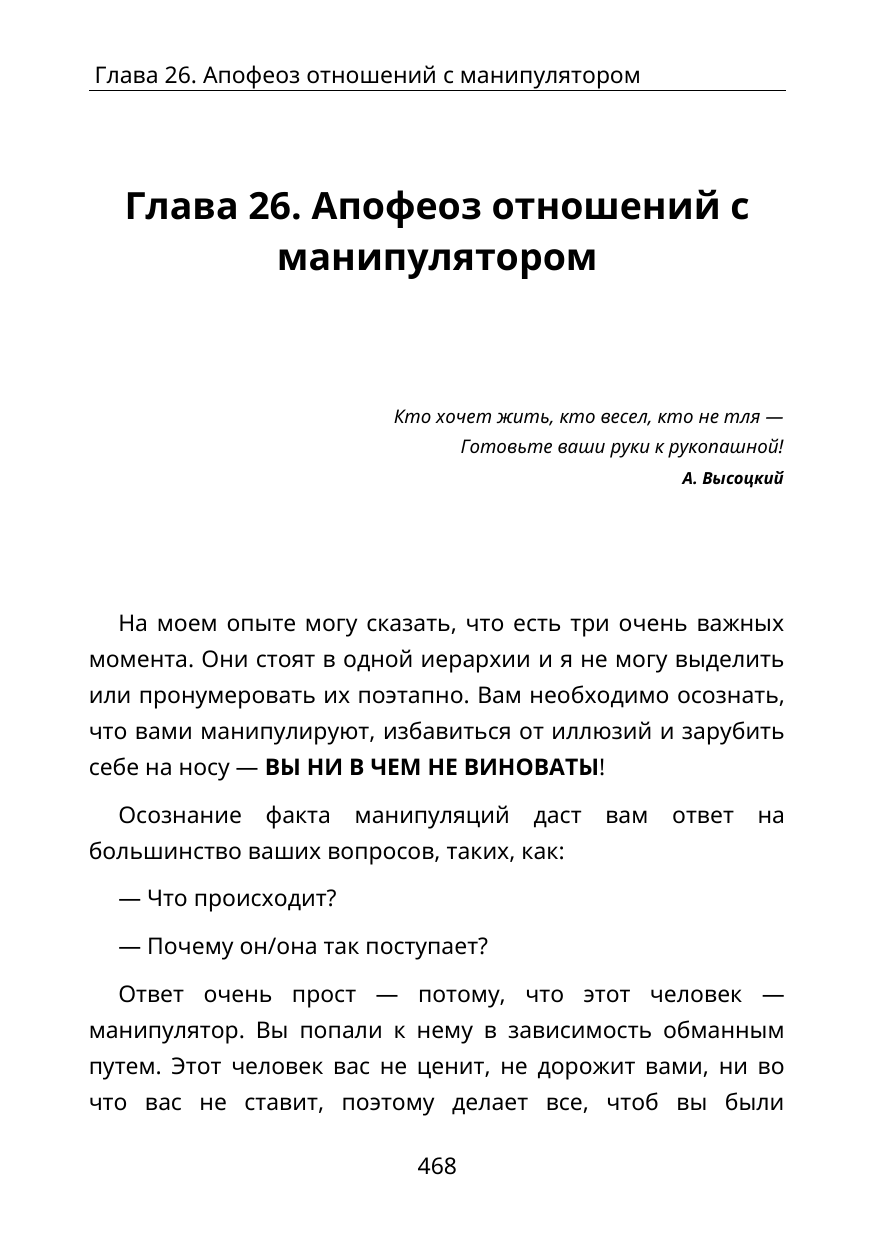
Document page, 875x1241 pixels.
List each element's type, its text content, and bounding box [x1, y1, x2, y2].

text Ответ очень прост — потому, что этот человек — манипулятор. Вы попали к нему в зависимость обманным путем. Этот человек вас не ценит, не дорожит вами, ни во что вас не ставит, поэтому делает все, чтоб вы были [88, 978, 786, 1117]
text Кто хочет жить, кто весел, кто не тля — [325, 399, 786, 429]
text — Почему он/она так поступает? [88, 930, 786, 961]
text — Что происходит? [88, 882, 786, 914]
text На моем опыте могу сказать, что есть три очень важных момента. Они стоят в одной иерархии и я не могу выделить или пронумеровать их поэтапно. Вам необходимо осознать, что вами манипулируют, избавиться от иллюзий и зарубить себе на носу — ВЫ НИ В ЧЕМ НЕ ВИНОВАТЫ! [88, 607, 786, 782]
subtitle Глава 26. Апофеоз отношений с манипулятором [88, 179, 786, 281]
text Готовьте ваши руки к рукопашной! [325, 429, 786, 459]
text А. Высоцкий [148, 459, 786, 489]
text Осознание факта манипуляций даст вам ответ на большинство ваших вопросов, таких, как: [88, 799, 786, 866]
